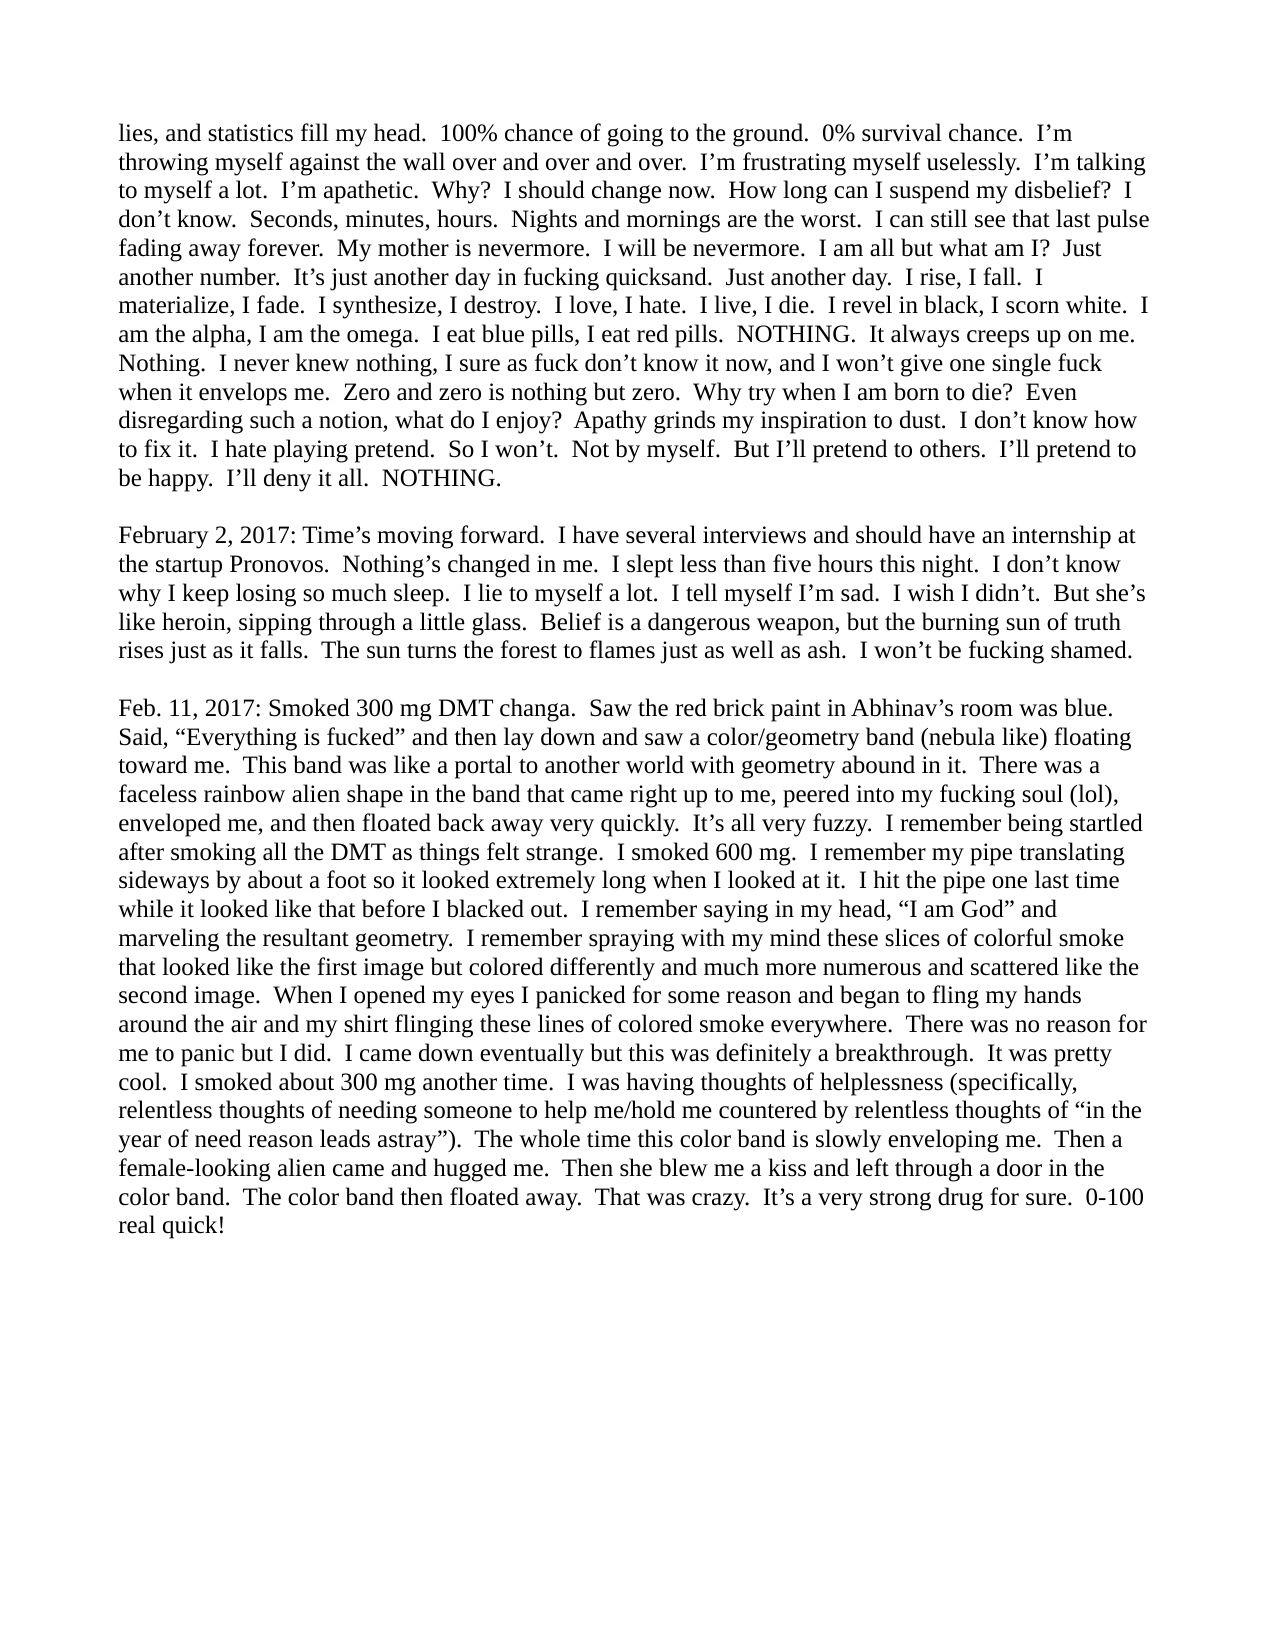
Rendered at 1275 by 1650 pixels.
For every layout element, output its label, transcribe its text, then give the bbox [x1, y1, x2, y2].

text lies, and statistics fill my head. 100% chance of going to the ground. 0% survival chance. I’m throwing myself against the wall over and over and over. I’m frustrating myself uselessly. I’m talking to myself a lot. I’m apathetic. Why? I should change now. How long can I suspend my disbelief? I don’t know. Seconds, minutes, hours. Nights and mornings are the worst. I can still see that last pulse fading away forever. My mother is nevermore. I will be nevermore. I am all but what am I? Just another number. It’s just another day in fucking quicksand. Just another day. I rise, I fall. I materialize, I fade. I synthesize, I destroy. I love, I hate. I live, I die. I revel in black, I scorn white. I am the alpha, I am the omega. I eat blue pills, I eat red pills. NOTHING. It always creeps up on me. Nothing. I never knew nothing, I sure as fuck don’t know it now, and I won’t give one single fuck when it envelops me. Zero and zero is nothing but zero. Why try when I am born to die? Even disregarding such a notion, what do I enjoy? Apathy grinds my inspiration to dust. I don’t know how to fix it. I hate playing pretend. So I won’t. Not by myself. But I’ll pretend to others. I’ll pretend to be happy. I’ll deny it all. NOTHING. [118, 118, 1157, 492]
text February 2, 2017: Time’s moving forward. I have several interviews and should have an internship at the startup Pronovos. Nothing’s changed in me. I slept less than five hours this night. I don’t know why I keep losing so much sleep. I lie to myself a lot. I tell myself I’m sad. I wish I didn’t. But she’s like heroin, sipping through a little glass. Belief is a dangerous weapon, but the burning sun of truth rises just as it falls. The sun turns the forest to flames just as well as ash. I won’t be fucking shamed. [118, 521, 1157, 664]
text Feb. 11, 2017: Smoked 300 mg DMT changa. Saw the red brick paint in Abhinav’s room was blue. Said, “Everything is fucked” and then lay down and saw a color/geometry band (nebula like) floating toward me. This band was like a portal to another world with geometry abound in it. There was a faceless rainbow alien shape in the band that came right up to me, peered into my fucking soul (lol), enveloped me, and then floated back away very quickly. It’s all very fuzzy. I remember being startled after smoking all the DMT as things felt strange. I smoked 600 mg. I remember my pipe translating sideways by about a foot so it looked extremely long when I looked at it. I hit the pipe one last time while it looked like that before I blacked out. I remember saying in my head, “I am God” and marveling the resultant geometry. I remember spraying with my mind these slices of colorful smoke that looked like the first image but colored differently and much more numerous and scattered like the second image. When I opened my eyes I panicked for some reason and began to fling my hands around the air and my shirt flinging these lines of colored smoke everywhere. There was no reason for me to panic but I did. I came down eventually but this was definitely a breakthrough. It was pretty cool. I smoked about 300 mg another time. I was having thoughts of helplessness (specifically, relentless thoughts of needing someone to help me/hold me countered by relentless thoughts of “in the year of need reason leads astray”). The whole time this color band is slowly enveloping me. Then a female-looking alien came and hugged me. Then she blew me a kiss and left through a door in the color band. The color band then floated away. That was crazy. It’s a very strong drug for sure. 0-100 real quick! [118, 693, 1157, 1239]
